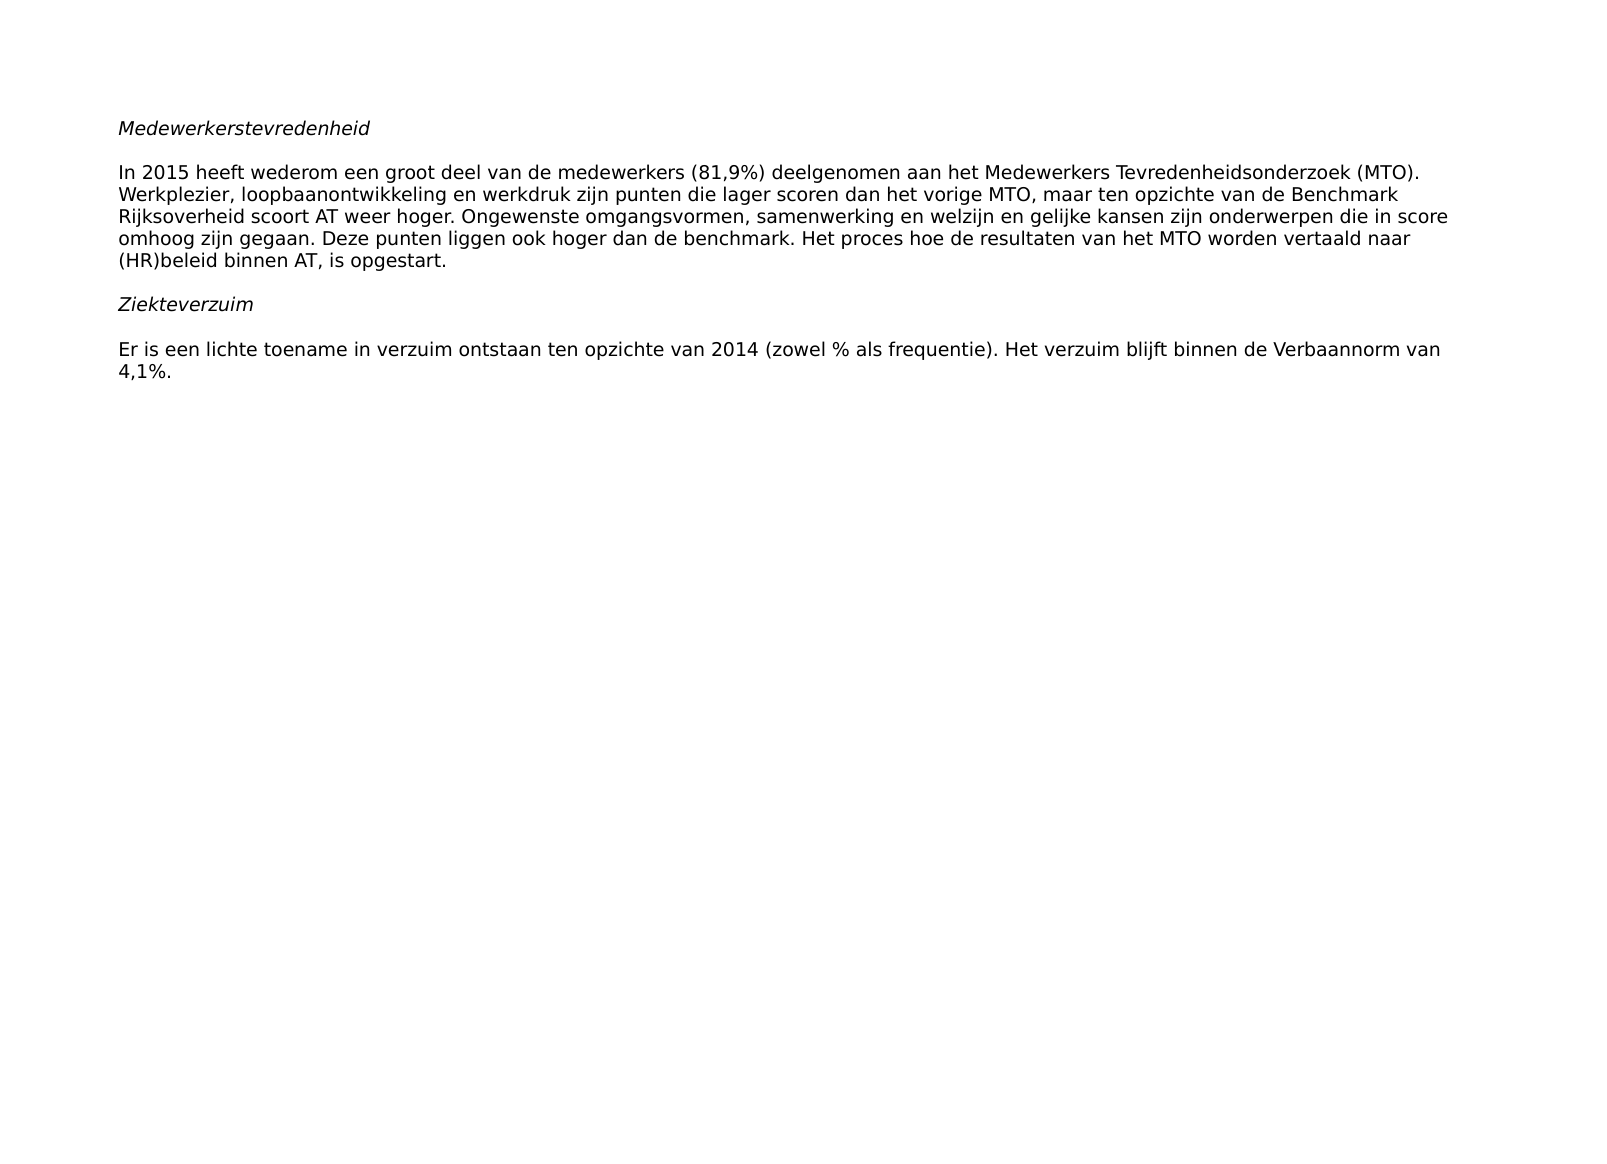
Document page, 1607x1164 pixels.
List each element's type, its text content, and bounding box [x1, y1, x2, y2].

text In 2015 heeft wederom een groot deel van de medewerkers (81,9%) deelgenomen aan het Medewerkers Tevredenheidsonderzoek (MTO). Werkplezier, loopbaanontwikkeling en werkdruk zijn punten die lager scoren dan het vorige MTO, maar ten opzichte van de Benchmark Rijksoverheid scoort AT weer hoger. Ongewenste omgangsvormen, samenwerking en welzijn en gelijke kansen zijn onderwerpen die in score omhoog zijn gegaan. Deze punten liggen ook hoger dan de benchmark. Het proces hoe de resultaten van het MTO worden vertaald naar (HR)beleid binnen AT, is opgestart. [118, 162, 1488, 272]
text Er is een lichte toename in verzuim ontstaan ten opzichte van 2014 (zowel % als frequentie). Het verzuim blijft binnen de Verbaannorm van 4,1%. [118, 338, 1488, 382]
subtitle Ziekteverzuim [118, 294, 1488, 316]
subtitle Medewerkerstevredenheid [118, 118, 1488, 140]
